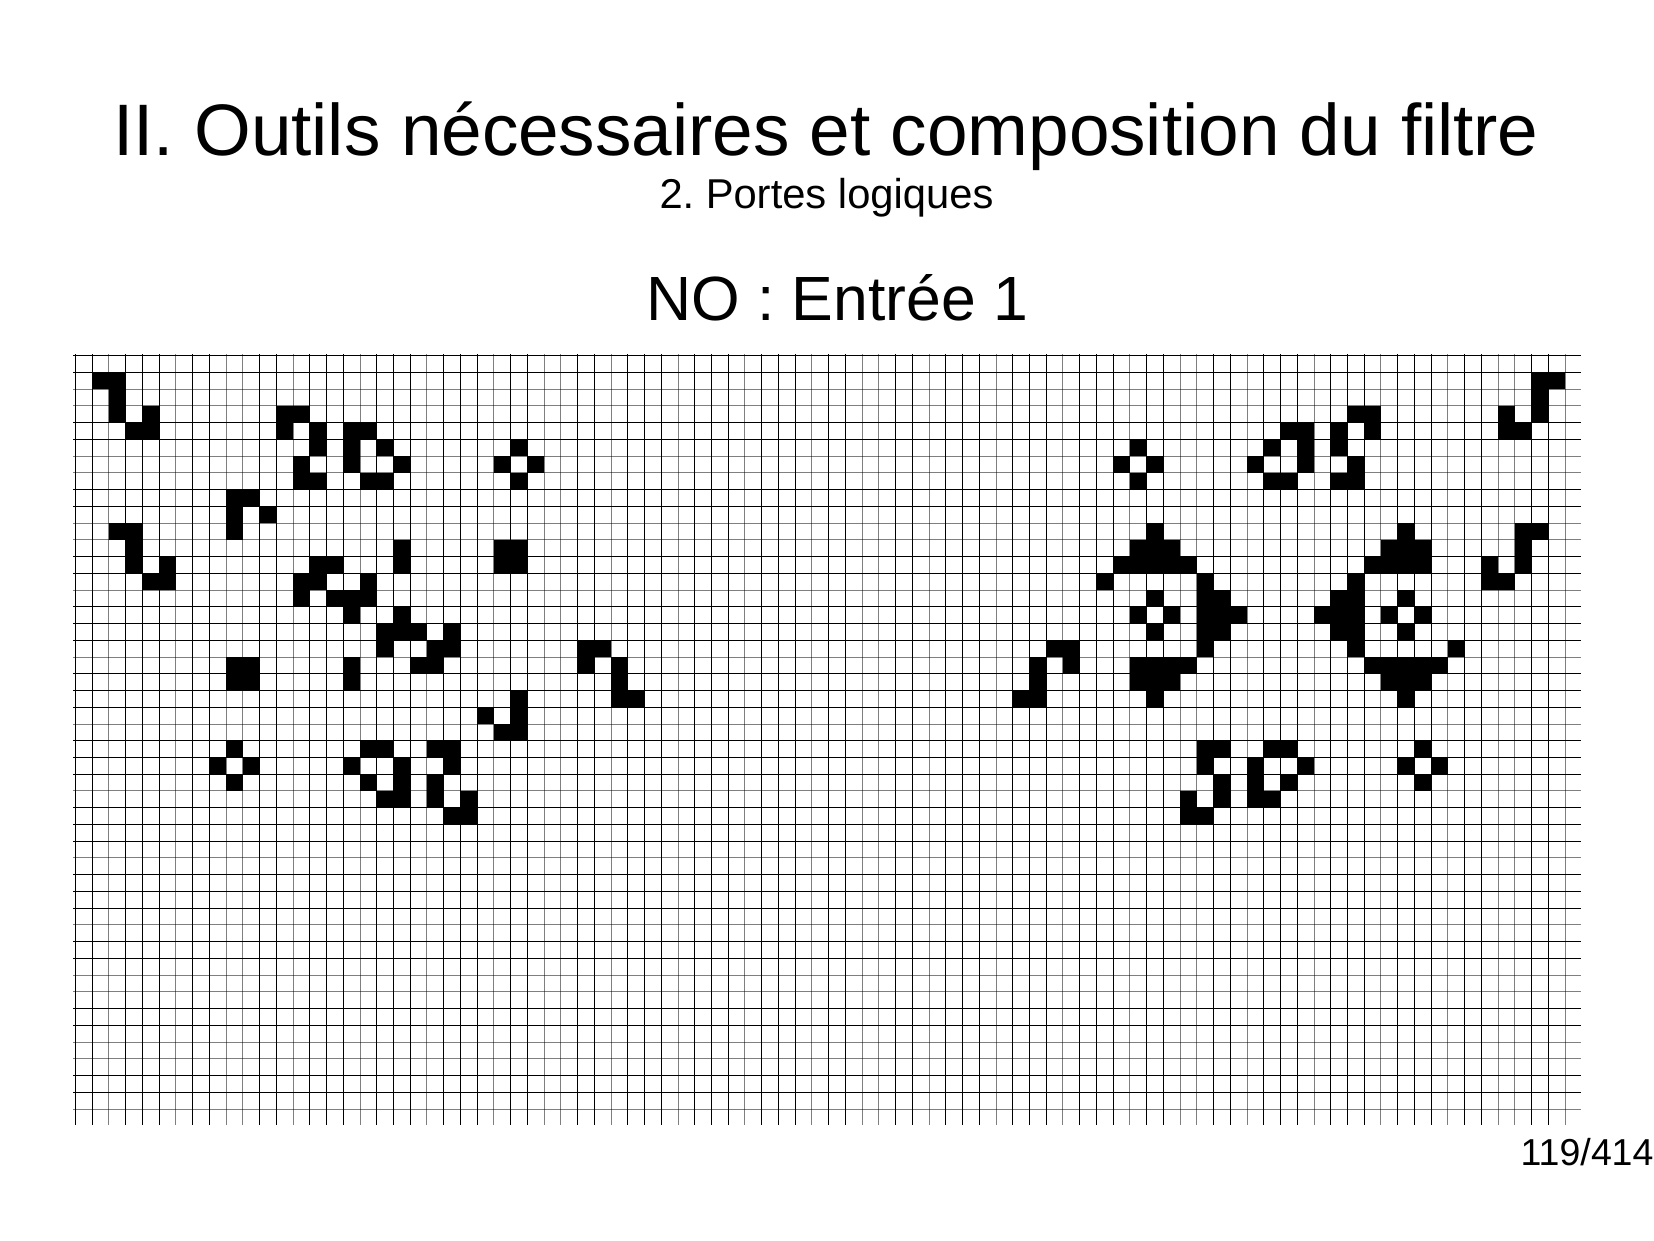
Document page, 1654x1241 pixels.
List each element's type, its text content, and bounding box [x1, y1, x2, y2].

title II. Outils nécessaires et composition du filtre 2. Portes logiques [82, 49, 1571, 257]
picture [73, 354, 1581, 1125]
text_box <number>/414 [1505, 1124, 1654, 1182]
text_box NO : Entrée 1 [631, 256, 1044, 342]
